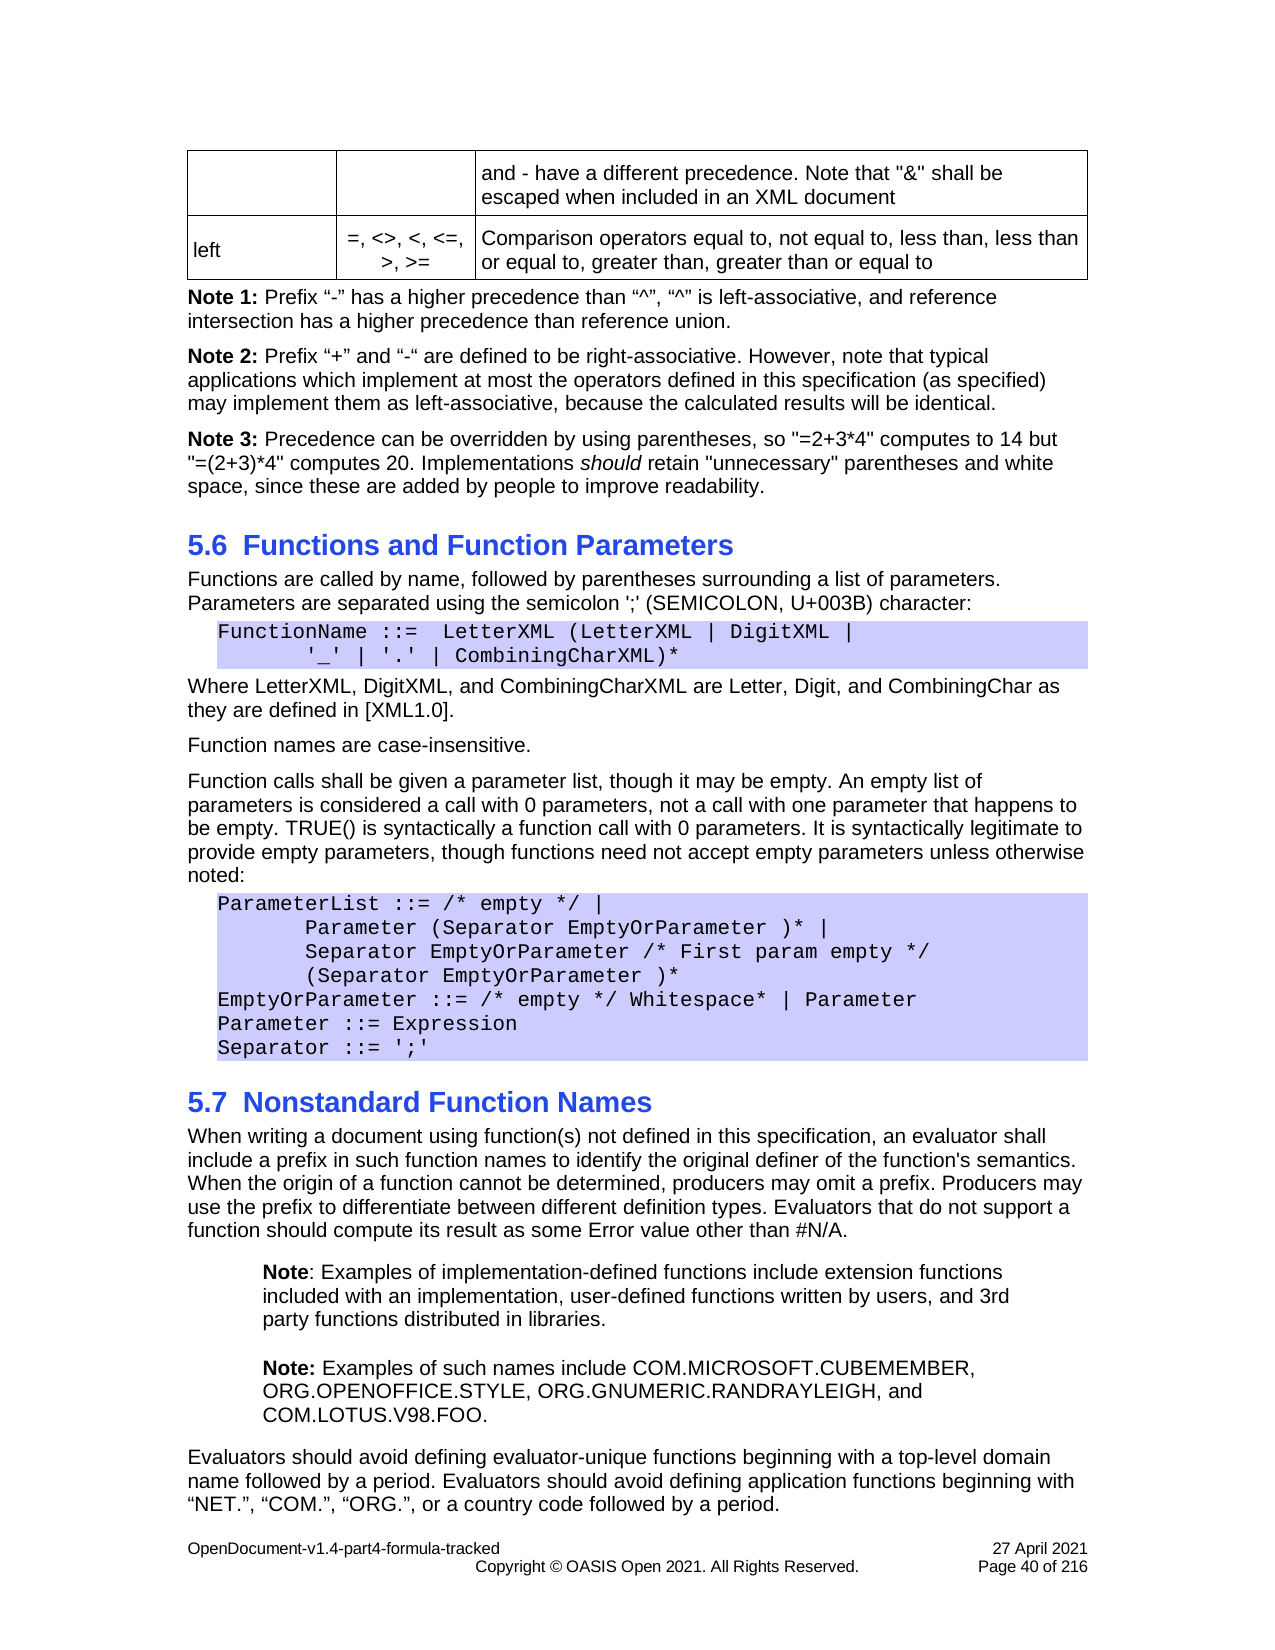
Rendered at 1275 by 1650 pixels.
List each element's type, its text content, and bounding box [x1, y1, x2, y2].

text (Separator EmptyOrParameter )* [217, 965, 1088, 989]
text Separator ::= ';' [217, 1037, 1088, 1061]
table_cell =, <>, <, <=, >, >= [337, 216, 475, 279]
table_cell Comparison operators equal to, not equal to, less than, less than or equal to, greater than, greater than or equal to [476, 216, 1087, 279]
text Note 2: Prefix “+” and “-“ are defined to be right-associative. However, note that typical applications which implement at most the operators defined in this specification (as specified) may implement them as left-associative, because the calculated results will be identical. [187, 345, 1088, 415]
table_cell left [188, 216, 336, 279]
text ParameterList ::= /* empty */ | [217, 893, 1088, 917]
table_cell [188, 151, 336, 215]
text Parameter ::= Expression [217, 1013, 1088, 1037]
text '_' | '.' | CombiningCharXML)* [217, 645, 1088, 669]
text Evaluators should avoid defining evaluator-unique functions beginning with a top-level domain name followed by a period. Evaluators should avoid defining application functions beginning with “NET.”, “COM.”, “ORG.”, or a country code followed by a period. [187, 1446, 1088, 1516]
text Note 1: Prefix “-” has a higher precedence than “^”, “^” is left-associative, and reference intersection has a higher precedence than reference union. [187, 286, 1088, 333]
table_cell and - have a different precedence. Note that "&" shall be escaped when included in an XML document [476, 151, 1087, 215]
text Function names are case-insensitive. [187, 734, 1088, 757]
text Note: Examples of such names include COM.MICROSOFT.CUBEMEMBER, ORG.OPENOFFICE.STYLE, ORG.GNUMERIC.RANDRAYLEIGH, and COM.LOTUS.V98.FOO. [262, 1356, 1013, 1427]
text Note: Examples of implementation-defined functions include extension functions included with an implementation, user-defined functions written by users, and 3rd party functions distributed in libraries. [262, 1261, 1013, 1331]
text Where LetterXML, DigitXML, and CombiningCharXML are Letter, Digit, and CombiningChar as they are defined in [XML1.0]. [187, 675, 1088, 722]
subtitle Nonstandard Function Names [187, 1086, 1088, 1118]
table_cell [337, 151, 475, 215]
text FunctionName ::= LetterXML (LetterXML | DigitXML | [217, 621, 1088, 645]
text Note 3: Precedence can be overridden by using parentheses, so "=2+3*4" computes to 14 but "=(2+3)*4" computes 20. Implementations should retain "unnecessary" parentheses and white space, since these are added by people to improve readability. [187, 427, 1088, 498]
text When writing a document using function(s) not defined in this specification, an evaluator shall include a prefix in such function names to identify the original definer of the function's semantics. When the origin of a function cannot be determined, producers may omit a prefix. Producers may use the prefix to differentiate between different definition types. Evaluators that do not support a function should compute its result as some Error value other than #N/A. [187, 1124, 1088, 1242]
subtitle Functions and Function Parameters [187, 529, 1088, 562]
text Separator EmptyOrParameter /* First param empty */ [217, 941, 1088, 965]
text Functions are called by name, followed by parentheses surrounding a list of parameters. Parameters are separated using the semicolon ';' (SEMICOLON, U+003B) character: [187, 568, 1088, 615]
text Function calls shall be given a parameter list, though it may be empty. An empty list of parameters is considered a call with 0 parameters, not a call with one parameter that happens to be empty. TRUE() is syntactically a function call with 0 parameters. It is syntactically legitimate to provide empty parameters, though functions need not accept empty parameters unless otherwise noted: [187, 769, 1088, 887]
text Parameter (Separator EmptyOrParameter )* | [217, 917, 1088, 941]
text EmptyOrParameter ::= /* empty */ Whitespace* | Parameter [217, 989, 1088, 1013]
